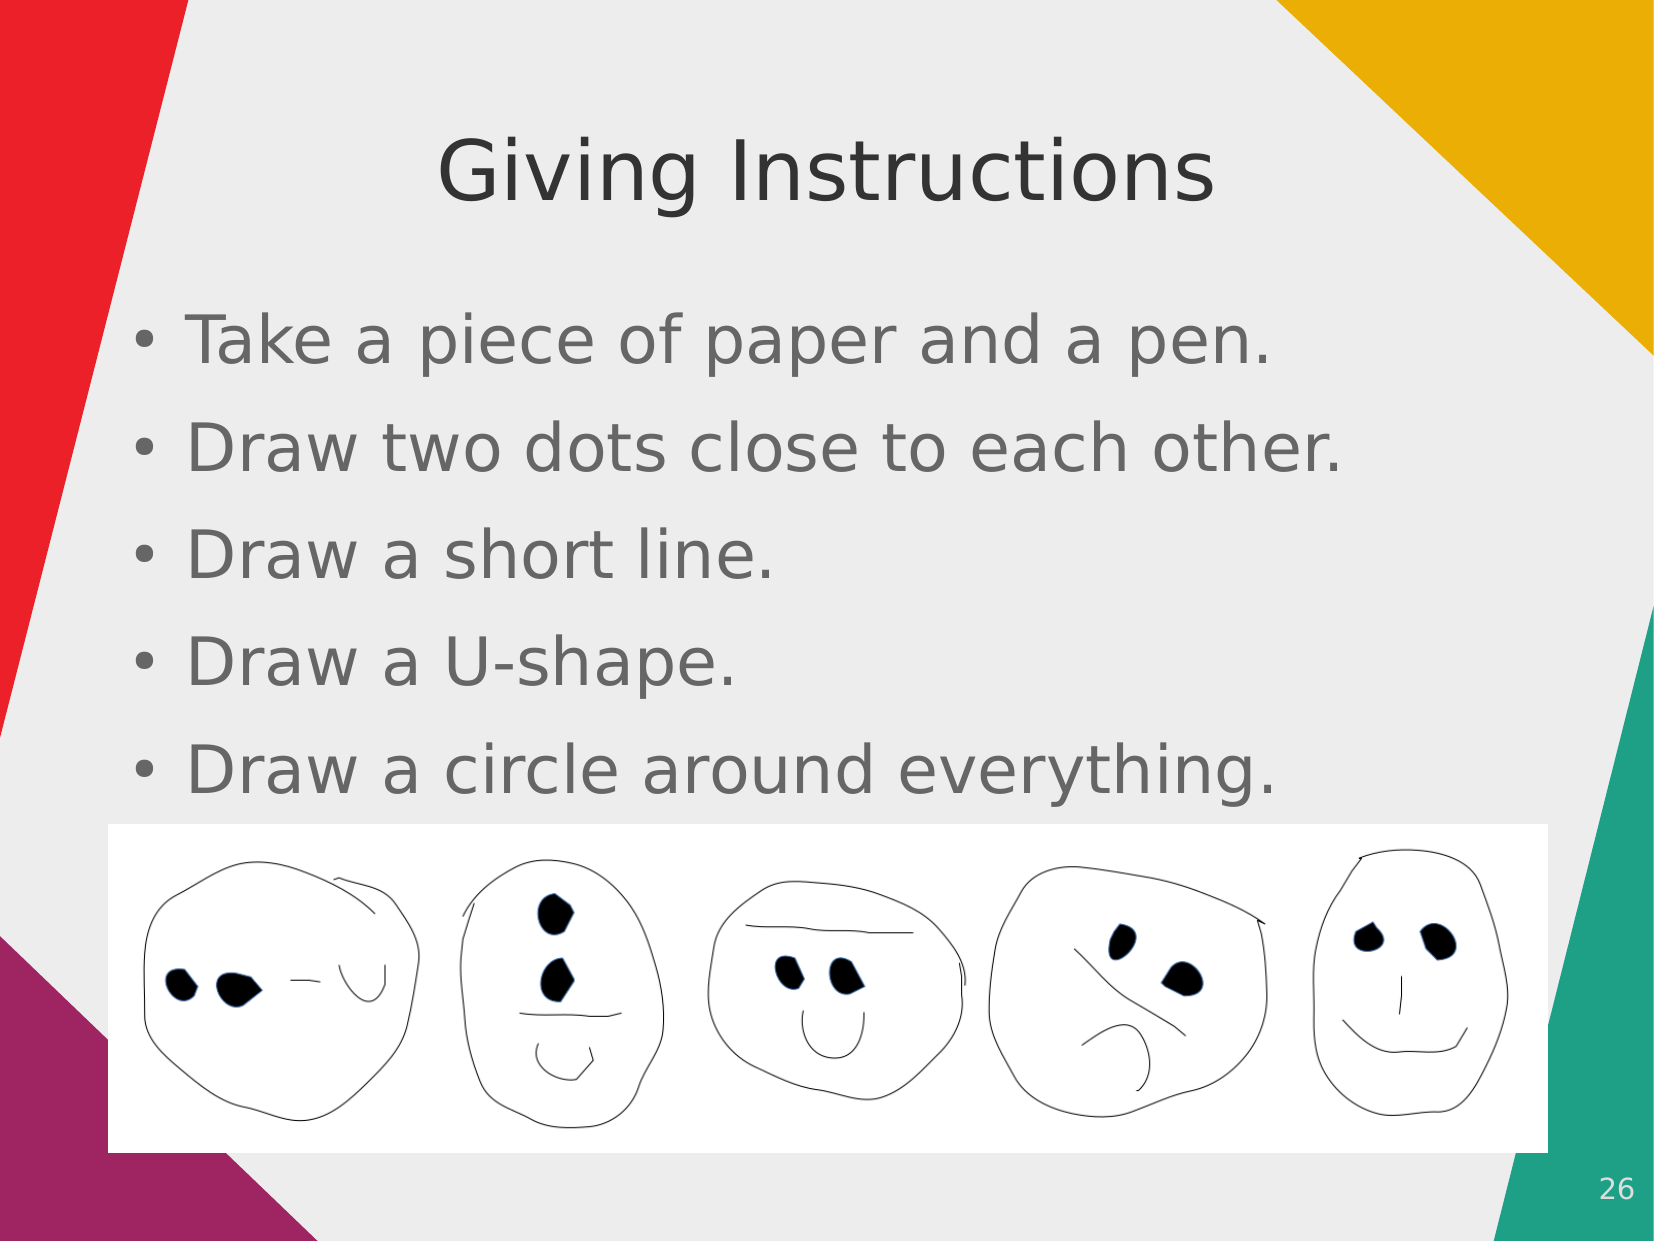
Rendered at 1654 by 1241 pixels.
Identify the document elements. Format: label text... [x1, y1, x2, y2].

title Giving Instructions [114, 73, 1539, 271]
picture [108, 824, 1548, 1153]
list Take a piece of paper and a pen. Draw two dots close to each other. Draw a short line. Draw a U-shape. Draw a circle around everything. [114, 302, 1539, 824]
